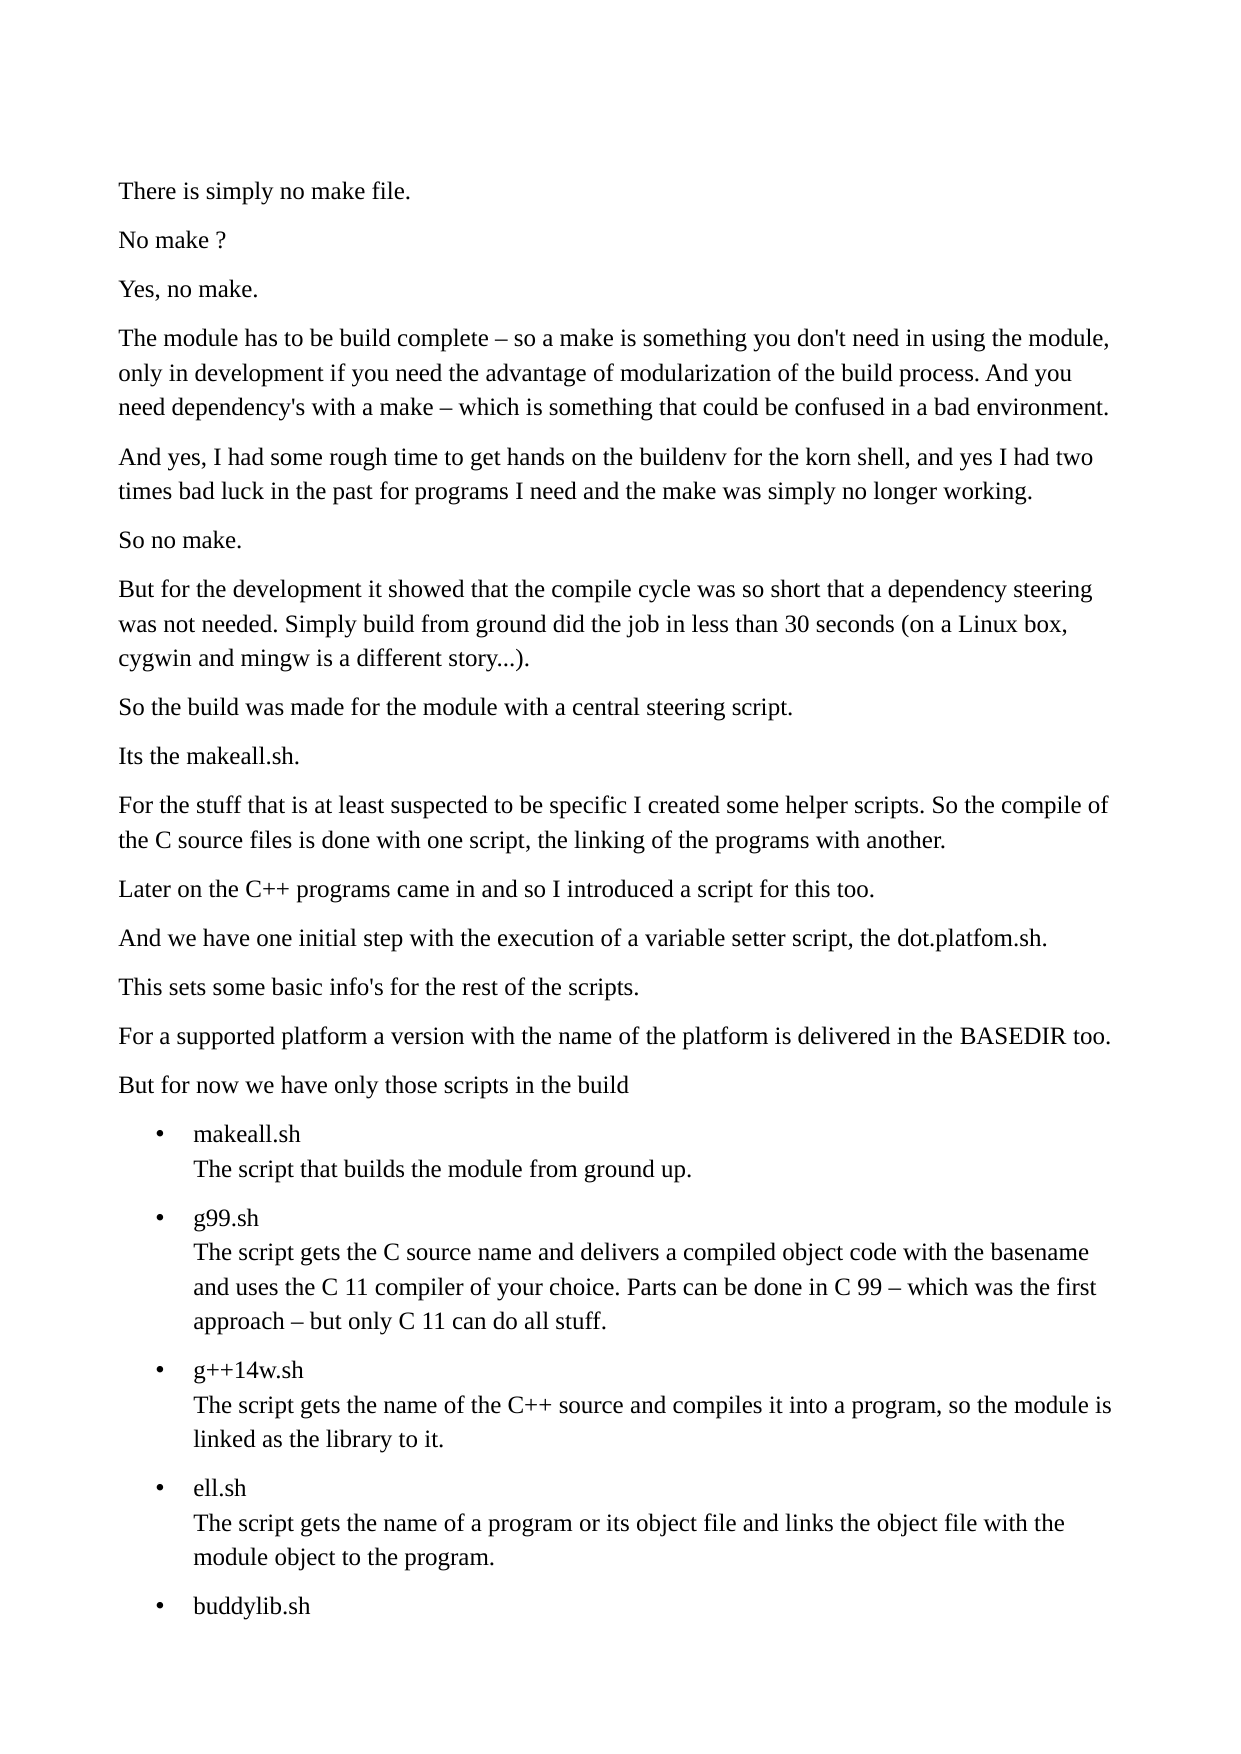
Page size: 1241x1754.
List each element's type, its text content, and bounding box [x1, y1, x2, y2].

text Its the makeall.sh. [118, 741, 1122, 770]
text So the build was made for the module with a central steering script. [118, 692, 1122, 721]
list g++14w.sh The script gets the name of the C++ source and compiles it into a program, so the module is linked as the library to it. [156, 1355, 1122, 1453]
list ell.sh The script gets the name of a program or its object file and links the object file with the module object to the program. [156, 1473, 1122, 1571]
text But for the development it showed that the compile cycle was so short that a dependency steering was not needed. Simply build from ground did the job in less than 30 seconds (on a Linux box, cygwin and mingw is a different story...). [118, 574, 1122, 672]
text So no make. [118, 525, 1122, 554]
text But for now we have only those scripts in the build [118, 1070, 1122, 1099]
text No make ? [118, 225, 1122, 254]
text This sets some basic info's for the rest of the scripts. [118, 972, 1122, 1001]
text For the stuff that is at least suspected to be specific I created some helper scripts. So the compile of the C source files is done with one script, the linking of the programs with another. [118, 790, 1122, 853]
text The module has to be build complete – so a make is something you don't need in using the module, only in development if you need the advantage of modularization of the build process. And you need dependency's with a make – which is something that could be confused in a bad environment. [118, 323, 1122, 421]
text And we have one initial step with the execution of a variable setter script, the dot.platfom.sh. [118, 923, 1122, 952]
text Yes, no make. [118, 274, 1122, 303]
text Later on the C++ programs came in and so I introduced a script for this too. [118, 874, 1122, 903]
text And yes, I had some rough time to get hands on the buildenv for the korn shell, and yes I had two times bad luck in the past for programs I need and the make was simply no longer working. [118, 442, 1122, 505]
text There is simply no make file. [118, 176, 1122, 205]
list g99.sh The script gets the C source name and delivers a compiled object code with the basename and uses the C 11 compiler of your choice. Parts can be done in C 99 – which was the first approach – but only C 11 can do all stuff. [156, 1203, 1122, 1335]
list makeall.sh The script that builds the module from ground up. [156, 1119, 1122, 1182]
text For a supported platform a version with the name of the platform is delivered in the BASEDIR too. [118, 1021, 1122, 1050]
list buddylib.sh [156, 1591, 1122, 1620]
